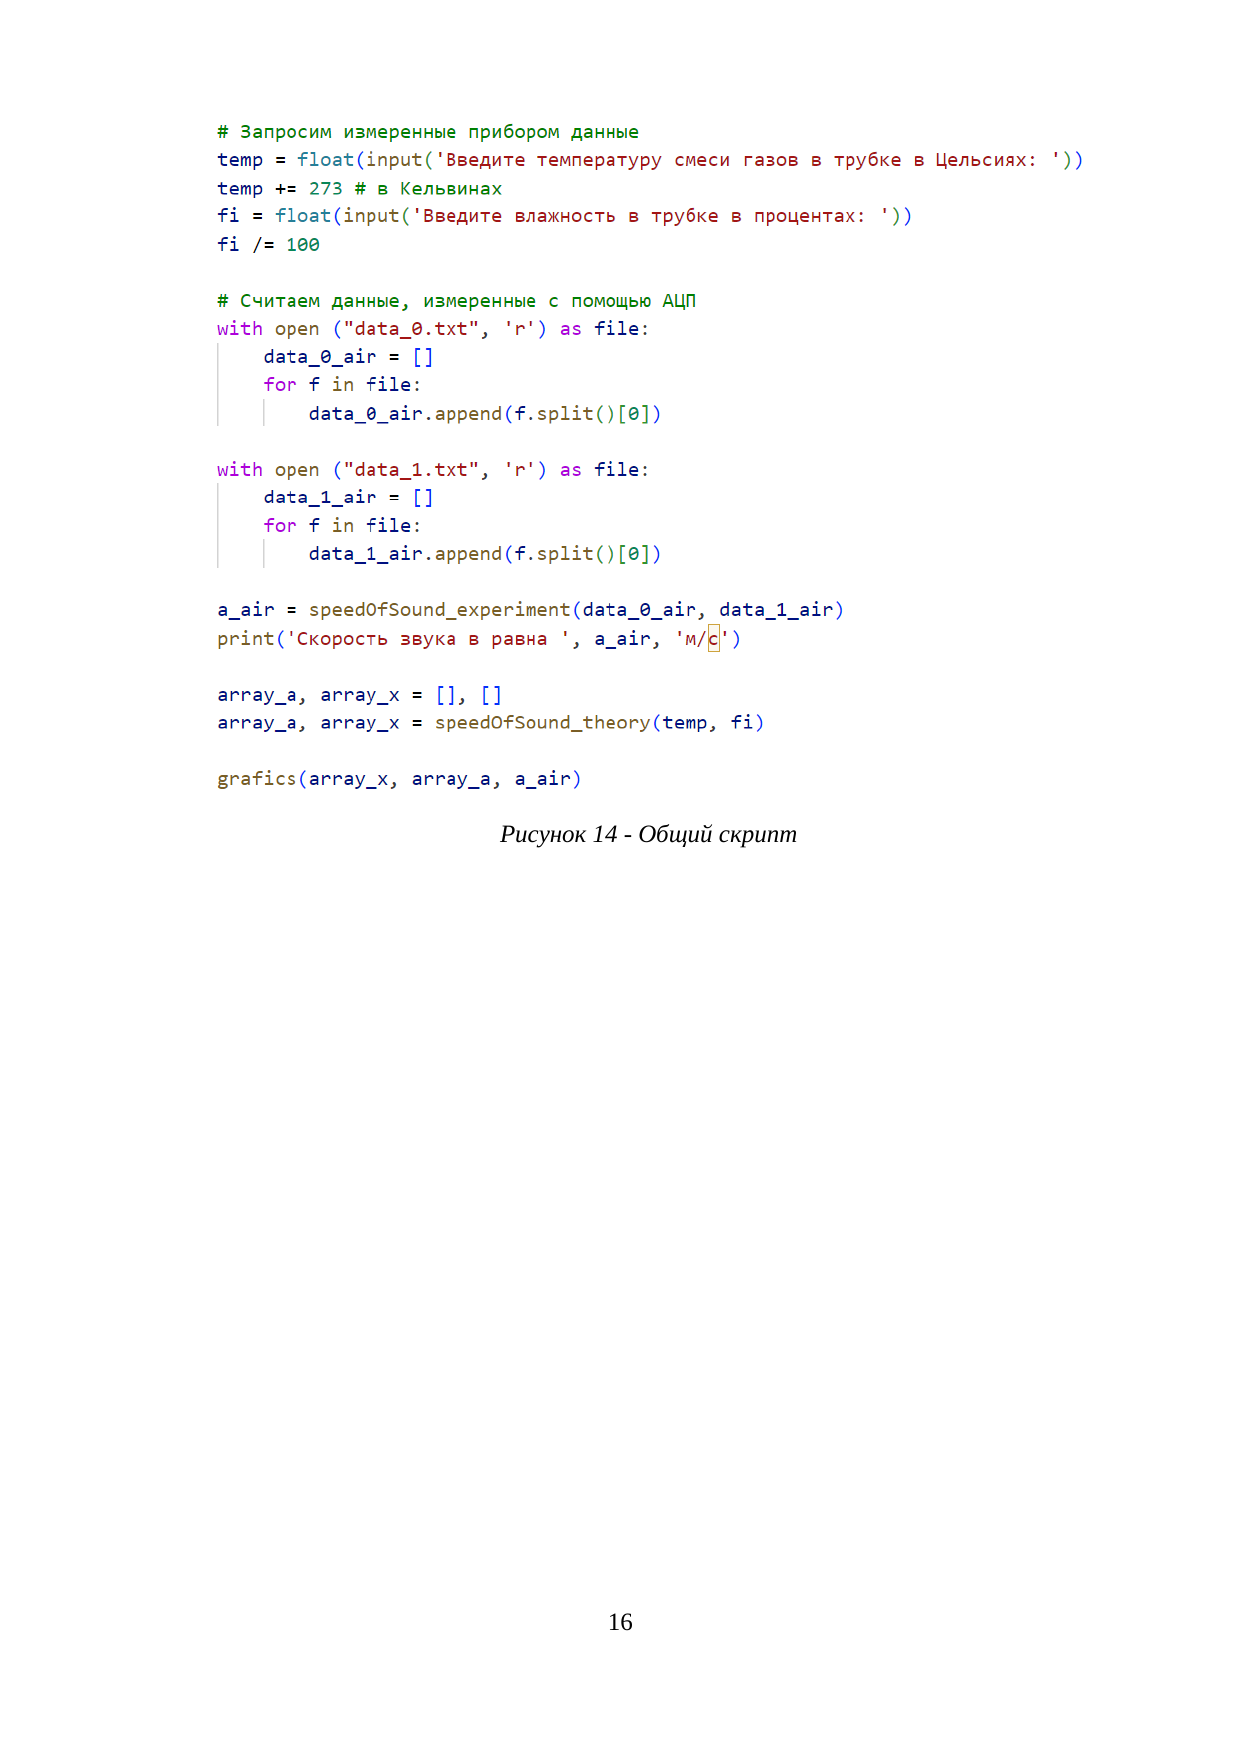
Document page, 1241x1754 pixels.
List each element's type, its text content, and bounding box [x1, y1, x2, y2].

text Рисунок 14 - Общий скрипт [118, 819, 1122, 847]
picture [212, 118, 1088, 805]
